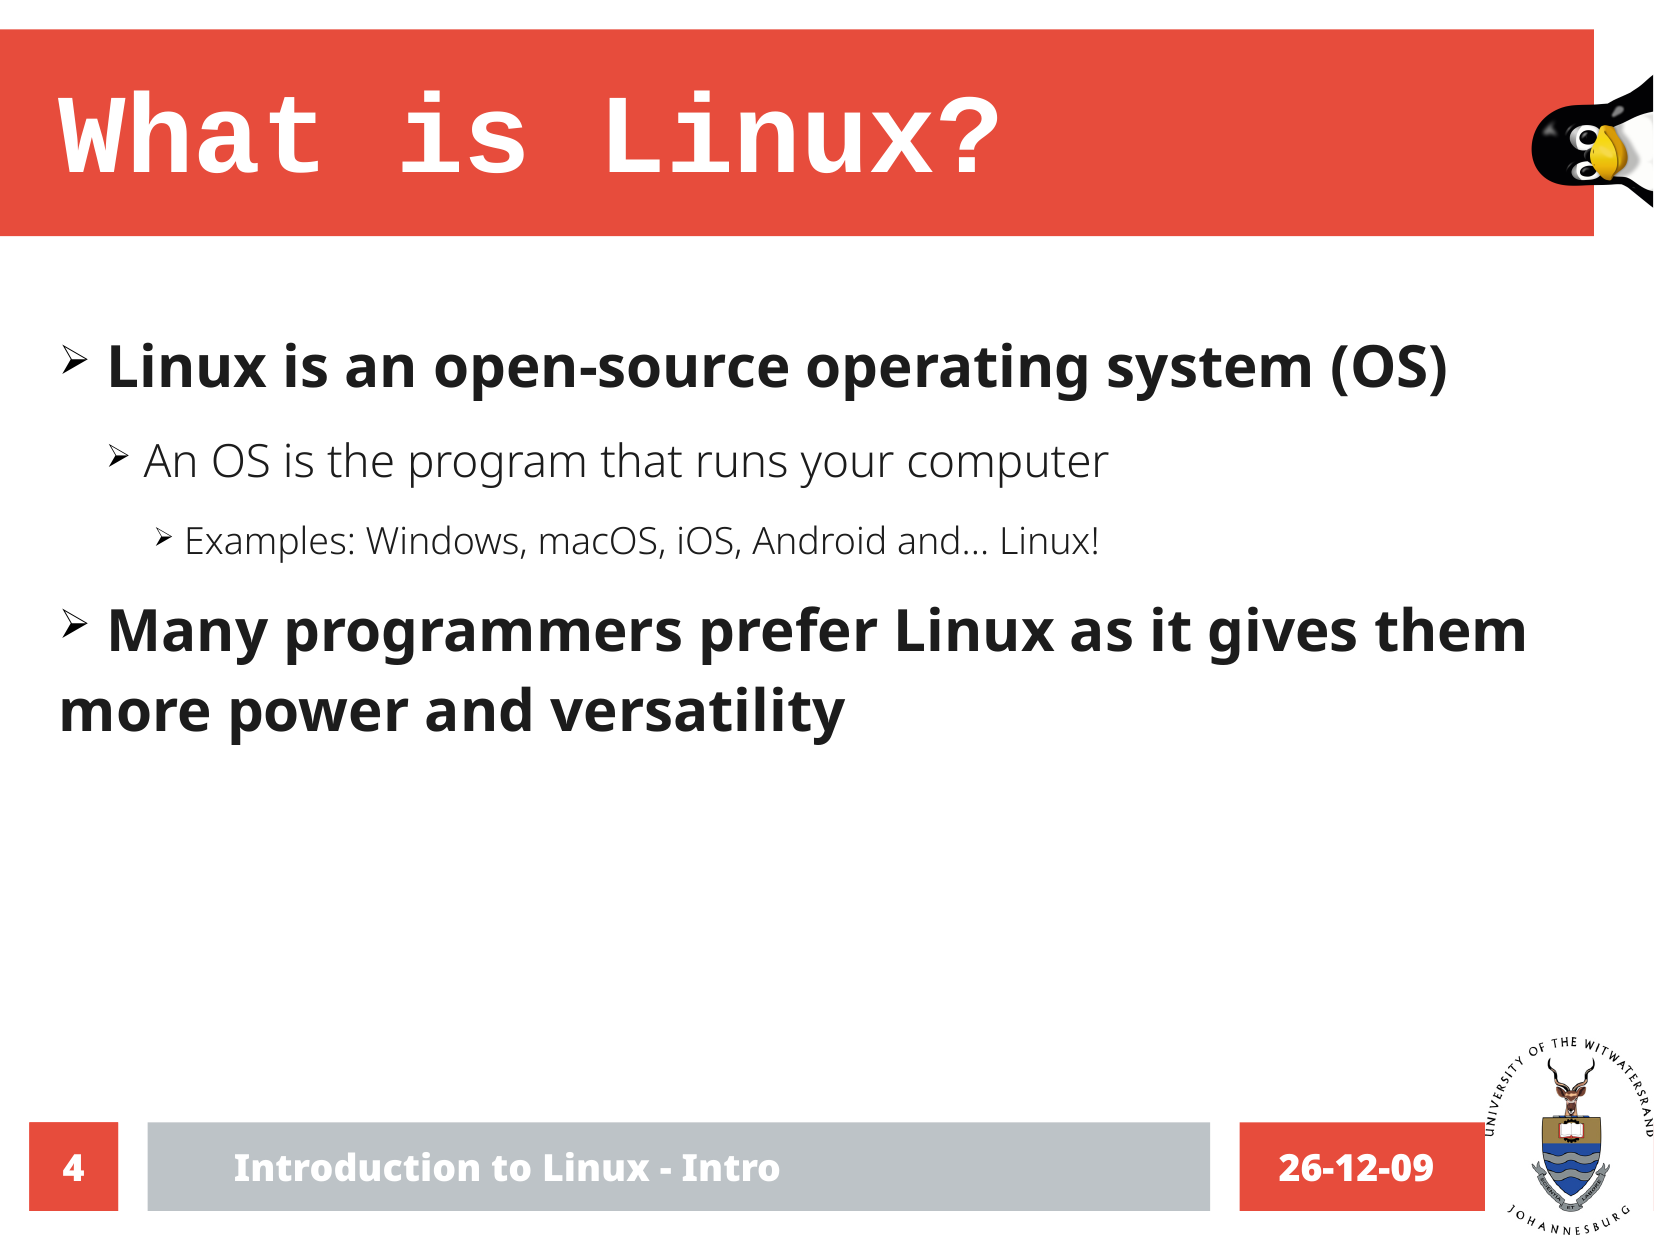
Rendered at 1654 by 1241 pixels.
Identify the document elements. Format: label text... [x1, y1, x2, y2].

picture [1485, 1037, 1654, 1235]
list Linux is an open-source operating system (OS) An OS is the program that runs your computer Examples: Windows, macOS, iOS, Android and... Linux! Many programmers prefer Linux as it gives them more power and versatility [58, 324, 1565, 1093]
title What is Linux? [58, 59, 1594, 207]
picture [1514, 23, 1654, 276]
